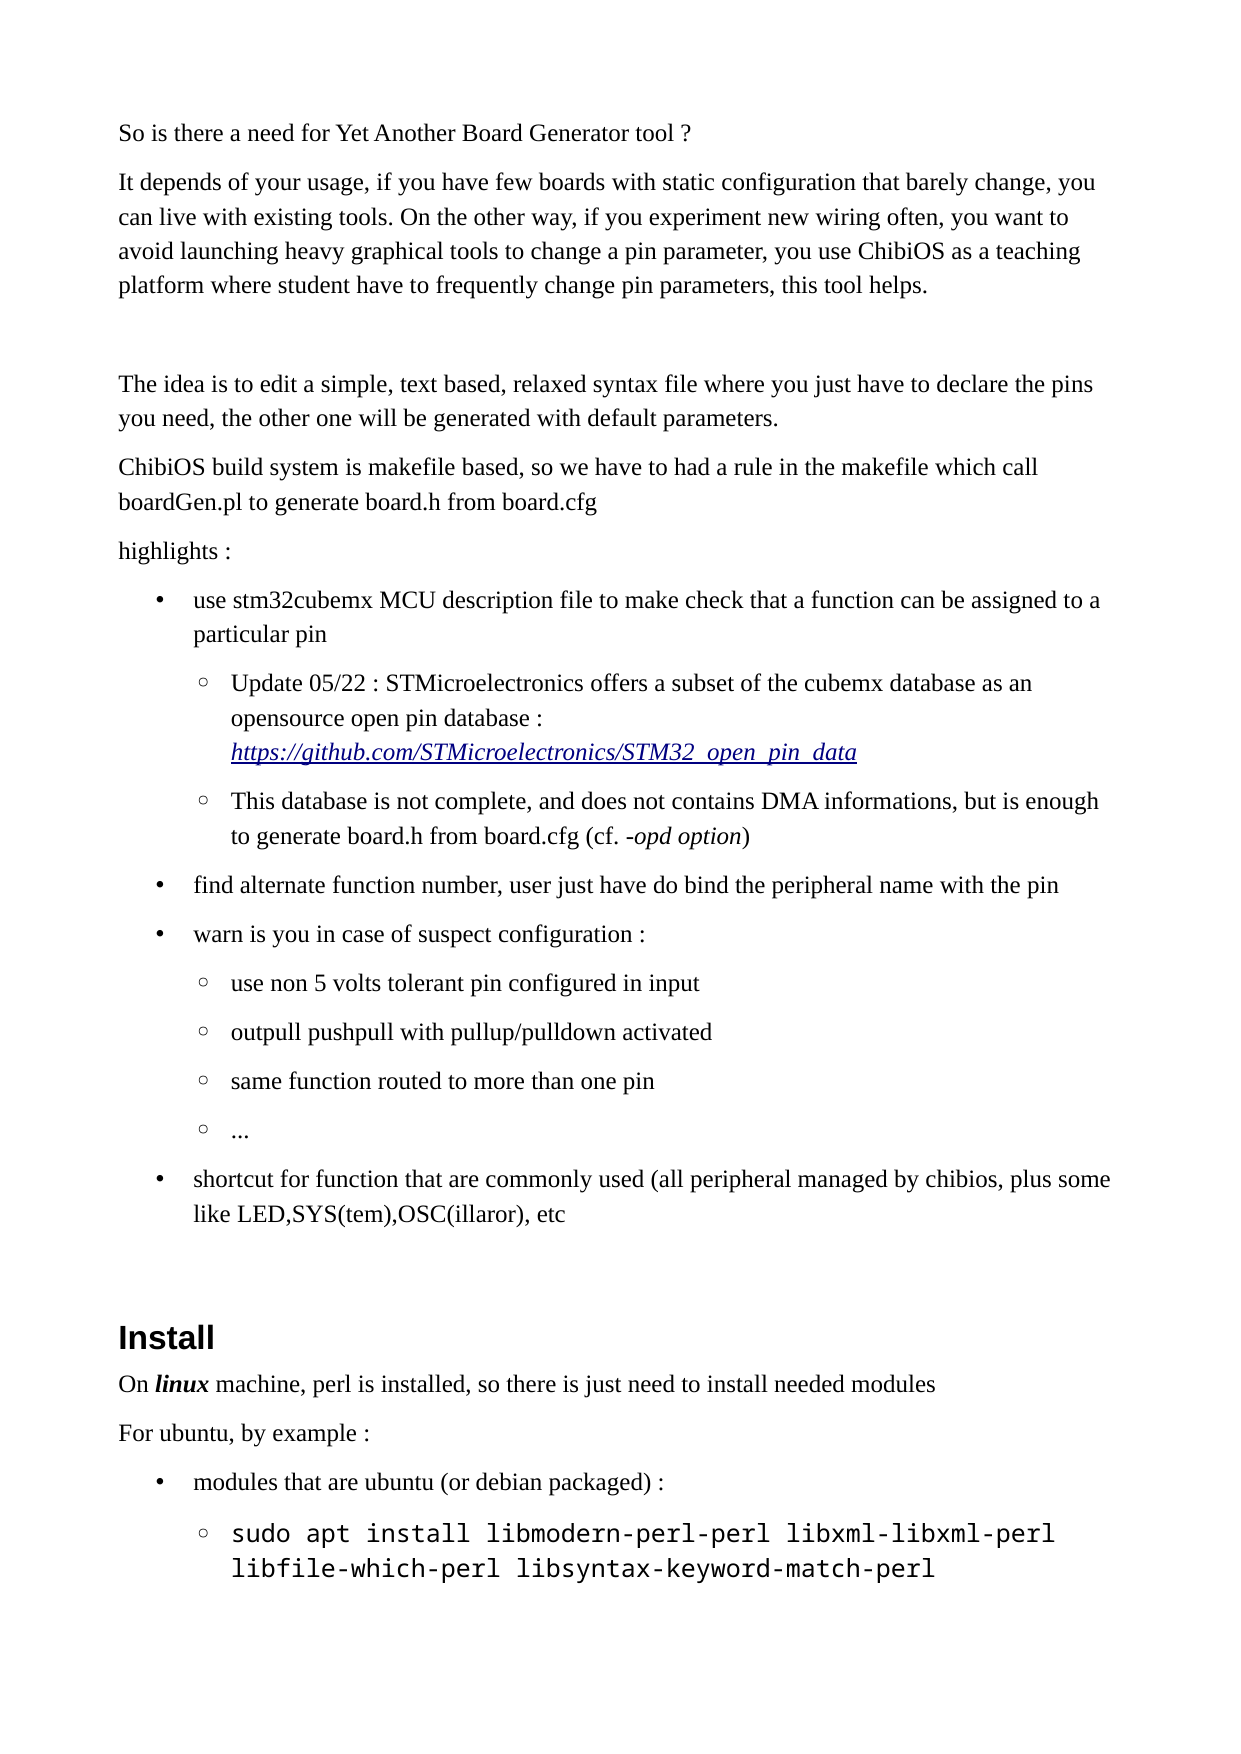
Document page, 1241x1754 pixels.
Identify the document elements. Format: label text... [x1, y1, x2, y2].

list find alternate function number, user just have do bind the peripheral name with the pin [156, 870, 1122, 899]
list same function routed to more than one pin [193, 1066, 1122, 1095]
list This database is not complete, and does not contains DMA informations, but is enough to generate board.h from board.cfg (cf. -opd option) [193, 786, 1122, 850]
text highlights : [118, 536, 1122, 564]
subtitle Install [118, 1318, 1122, 1356]
list outpull pushpull with pullup/pulldown activated [193, 1017, 1122, 1046]
list modules that are ubuntu (or debian packaged) : [156, 1467, 1122, 1496]
list sudo apt install libmodern-perl-perl libxml-libxml-perl libfile-which-perl libsyntax-keyword-match-perl [193, 1516, 1122, 1618]
list use non 5 volts tolerant pin configured in input [193, 968, 1122, 997]
text So is there a need for Yet Another Board Generator tool ? [118, 118, 1122, 147]
list Update 05/22 : STMicroelectronics offers a subset of the cubemx database as an opensource open pin database : https://github.com/STMicroelectronics/STM32_open_pin_data [193, 668, 1122, 766]
list ... [193, 1115, 1122, 1144]
text The idea is to edit a simple, text based, relaxed syntax file where you just have to declare the pins you need, the other one will be generated with default parameters. [118, 369, 1122, 432]
text On linux machine, perl is installed, so there is just need to install needed modules [118, 1369, 1122, 1398]
list use stm32cubemx MCU description file to make check that a function can be assigned to a particular pin [156, 585, 1122, 648]
text ChibiOS build system is makefile based, so we have to had a rule in the makefile which call boardGen.pl to generate board.h from board.cfg [118, 452, 1122, 516]
text It depends of your usage, if you have few boards with static configuration that barely change, you can live with existing tools. On the other way, if you experiment new wiring often, you want to avoid launching heavy graphical tools to change a pin parameter, you use ChibiOS as a teaching platform where student have to frequently change pin parameters, this tool helps. [118, 167, 1122, 299]
text For ubuntu, by example : [118, 1418, 1122, 1447]
list warn is you in case of suspect configuration : [156, 919, 1122, 948]
list shortcut for function that are commonly used (all peripheral managed by chibios, plus some like LED,SYS(tem),OSC(illaror), etc [156, 1164, 1122, 1228]
